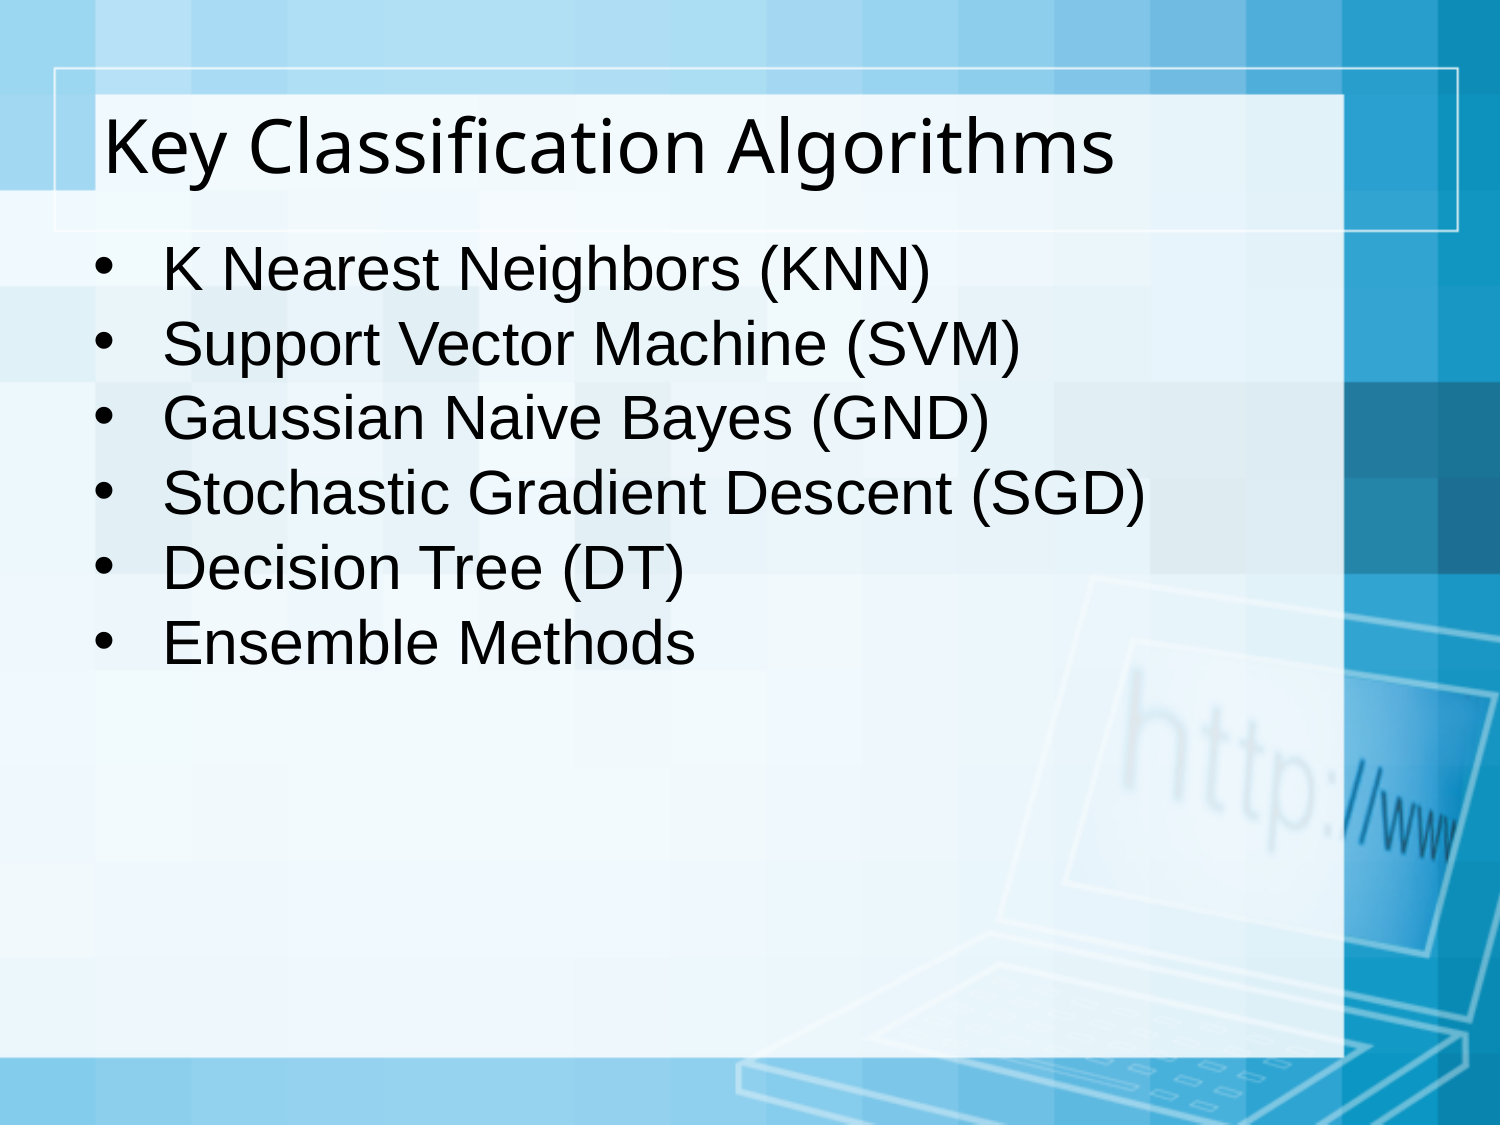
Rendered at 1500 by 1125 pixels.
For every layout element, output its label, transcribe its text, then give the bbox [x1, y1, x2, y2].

list K Nearest Neighbors (KNN) Support Vector Machine (SVM) Gaussian Naive Bayes (GND) Stochastic Gradient Descent (SGD) Decision Tree (DT) Ensemble Methods [72, 212, 1357, 1038]
title Key Classification Algorithms [87, 87, 1338, 200]
picture [0, 0, 1500, 1125]
